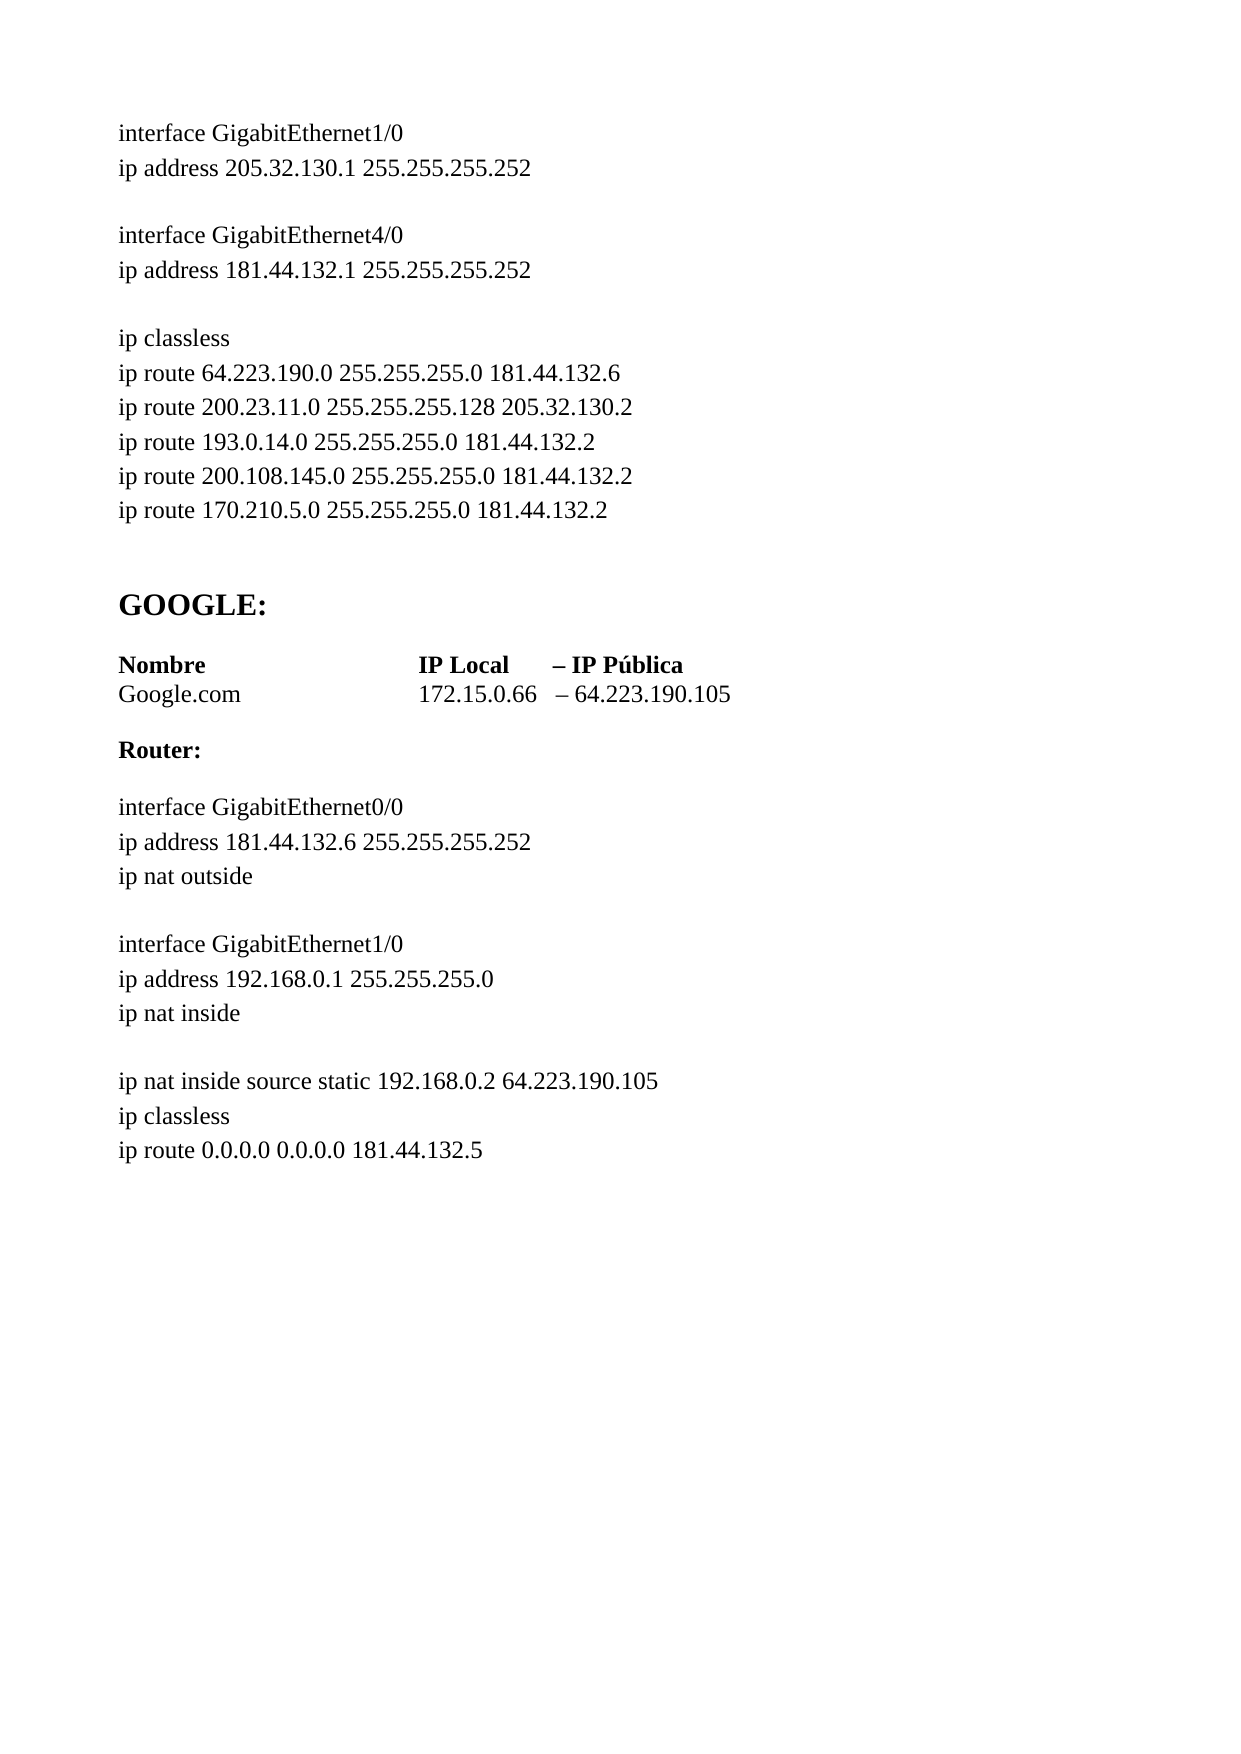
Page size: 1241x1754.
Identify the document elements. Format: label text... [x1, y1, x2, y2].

text ip address 181.44.132.1 255.255.255.252 [118, 255, 1122, 284]
text ip route 200.23.11.0 255.255.255.128 205.32.130.2 [118, 392, 1122, 421]
text ip nat inside [118, 998, 1122, 1027]
text interface GigabitEthernet1/0 [118, 118, 1122, 147]
text ip address 192.168.0.1 255.255.255.0 [118, 964, 1122, 992]
text ip address 181.44.132.6 255.255.255.252 [118, 827, 1122, 856]
text GOOGLE: [118, 586, 1122, 622]
text ip nat inside source static 192.168.0.2 64.223.190.105 [118, 1066, 1122, 1095]
text ip classless [118, 1101, 1122, 1129]
text Google.com 172.15.0.66 – 64.223.190.105 [118, 679, 1122, 707]
text ip classless [118, 323, 1122, 352]
text interface GigabitEthernet1/0 [118, 929, 1122, 958]
text ip route 170.210.5.0 255.255.255.0 181.44.132.2 [118, 496, 1122, 524]
text Nombre IP Local – IP Pública [118, 650, 1122, 679]
text interface GigabitEthernet4/0 [118, 221, 1122, 249]
text ip nat outside [118, 861, 1122, 890]
text interface GigabitEthernet0/0 [118, 792, 1122, 821]
text ip route 64.223.190.0 255.255.255.0 181.44.132.6 [118, 358, 1122, 386]
text ip route 0.0.0.0 0.0.0.0 181.44.132.5 [118, 1135, 1122, 1164]
text ip route 200.108.145.0 255.255.255.0 181.44.132.2 [118, 461, 1122, 490]
text ip route 193.0.14.0 255.255.255.0 181.44.132.2 [118, 427, 1122, 455]
text Router: [118, 736, 1122, 764]
text ip address 205.32.130.1 255.255.255.252 [118, 153, 1122, 181]
